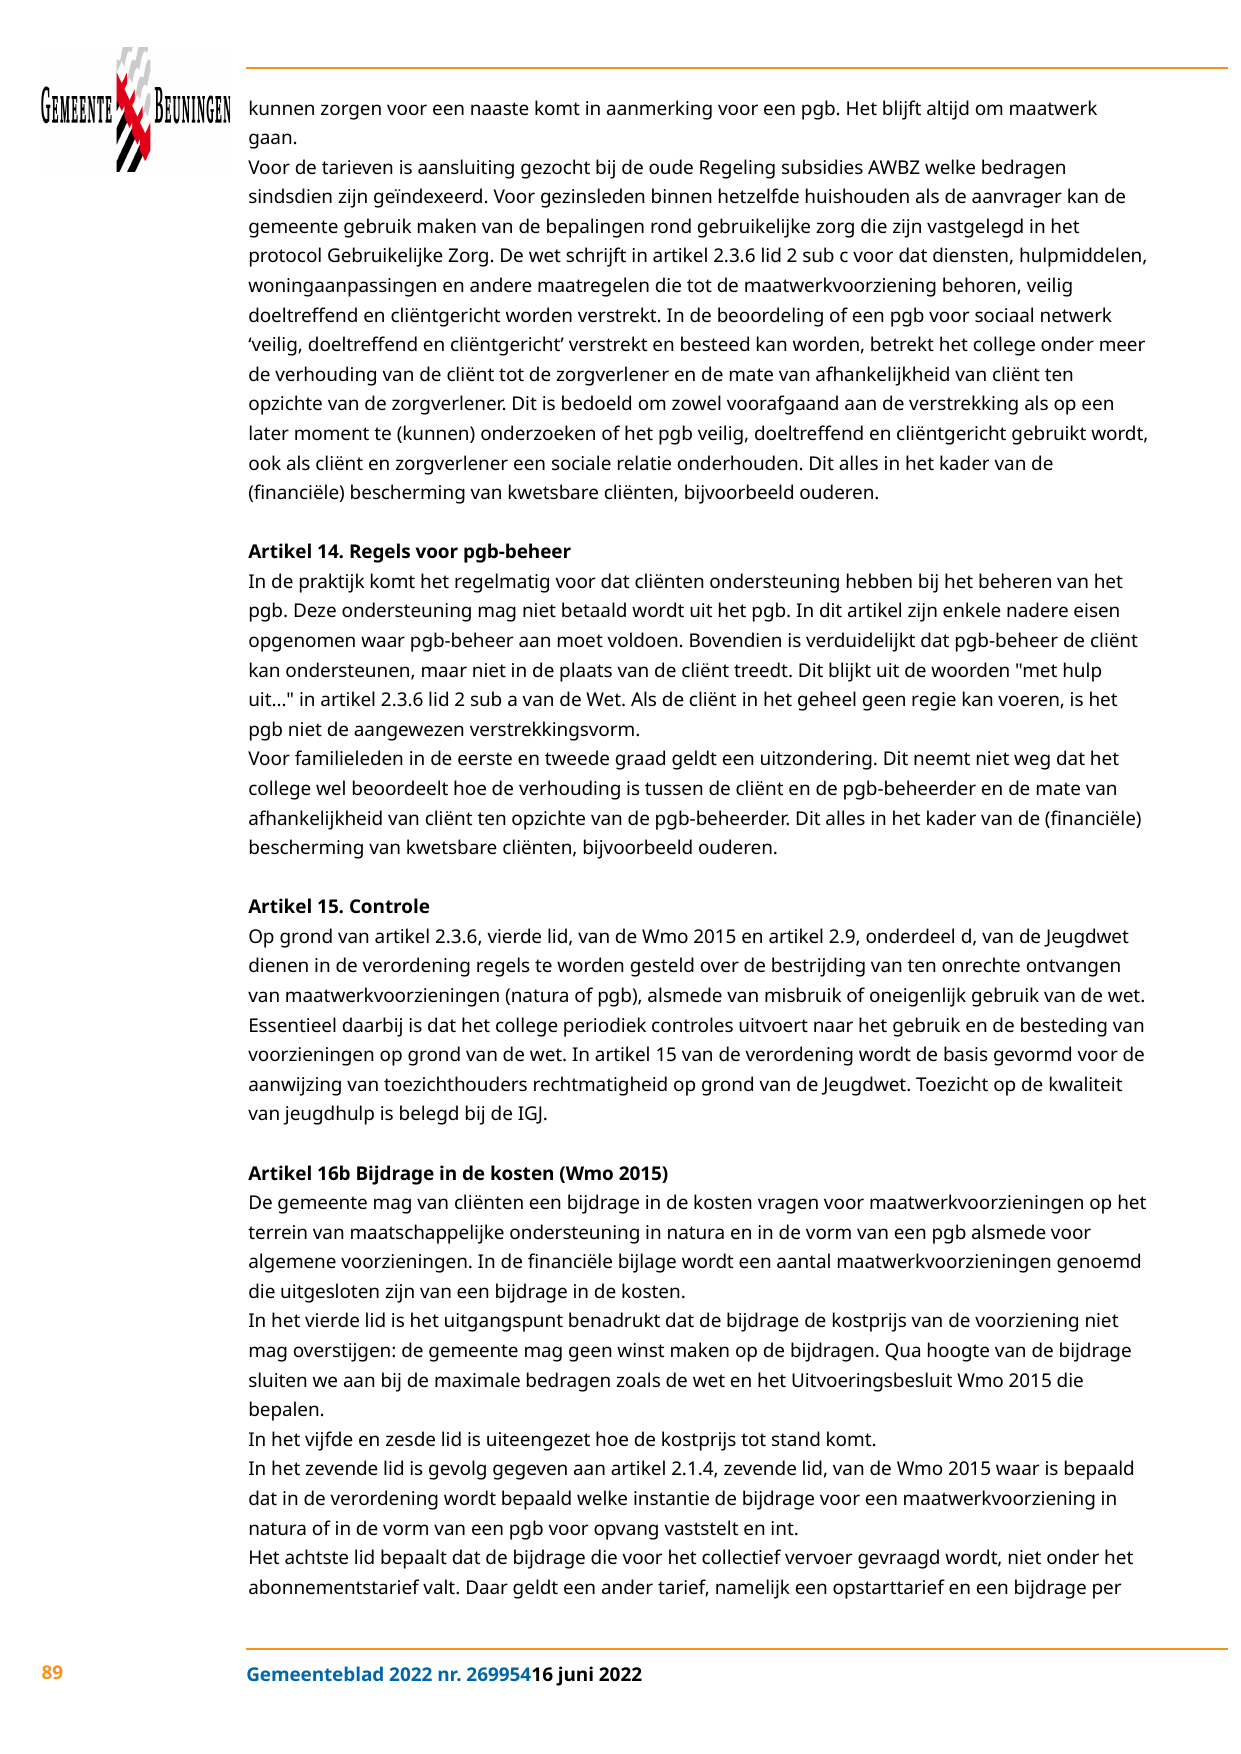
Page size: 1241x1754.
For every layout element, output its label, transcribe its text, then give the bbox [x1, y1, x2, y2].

text kunnen zorgen voor een naaste komt in aanmerking voor een pgb. Het blijft altijd om maatwerk gaan. [248, 95, 1152, 150]
text De gemeente mag van cliënten een bijdrage in de kosten vragen voor maatwerkvoorzieningen op het terrein van maatschappelijke ondersteuning in natura en in de vorm van een pgb alsmede voor algemene voorzieningen. In de financiële bijlage wordt een aantal maatwerkvoorzieningen genoemd die uitgesloten zijn van een bijdrage in de kosten. [248, 1189, 1152, 1304]
text In het zevende lid is gevolg gegeven aan artikel 2.1.4, zevende lid, van de Wmo 2015 waar is bepaald dat in de verordening wordt bepaald welke instantie de bijdrage voor een maatwerkvoorziening in natura of in de vorm van een pgb voor opvang vaststelt en int. [248, 1456, 1152, 1541]
text Op grond van artikel 2.3.6, vierde lid, van de Wmo 2015 en artikel 2.9, onderdeel d, van de Jeugdwet dienen in de verordening regels te worden gesteld over de bestrijding van ten onrechte ontvangen van maatwerkvoorzieningen (natura of pgb), alsmede van misbruik of oneigenlijk gebruik van de wet. Essentieel daarbij is dat het college periodiek controles uitvoert naar het gebruik en de besteding van voorzieningen op grond van de wet. In artikel 15 van de verordening wordt de basis gevormd voor de aanwijzing van toezichthouders rechtmatigheid op grond van de Jeugdwet. Toezicht op de kwaliteit van jeugdhulp is belegd bij de IGJ. [248, 923, 1152, 1126]
picture [41, 47, 231, 172]
text Artikel 15. Controle [248, 893, 1152, 919]
text Artikel 16b Bijdrage in de kosten (Wmo 2015) [248, 1160, 1152, 1186]
text In het vierde lid is het uitgangspunt benadrukt dat de bijdrage de kostprijs van de voorziening niet mag overstijgen: de gemeente mag geen winst maken op de bijdragen. Qua hoogte van de bijdrage sluiten we aan bij de maximale bedragen zoals de wet en het Uitvoeringsbesluit Wmo 2015 die bepalen. [248, 1308, 1152, 1422]
text Het achtste lid bepaalt dat de bijdrage die voor het collectief vervoer gevraagd wordt, niet onder het abonnementstarief valt. Daar geldt een ander tarief, namelijk een opstarttarief en een bijdrage per [248, 1544, 1152, 1600]
text Voor de tarieven is aansluiting gezocht bij de oude Regeling subsidies AWBZ welke bedragen sindsdien zijn geïndexeerd. Voor gezinsleden binnen hetzelfde huishouden als de aanvrager kan de gemeente gebruik maken van de bepalingen rond gebruikelijke zorg die zijn vastgelegd in het protocol Gebruikelijke Zorg. De wet schrijft in artikel 2.3.6 lid 2 sub c voor dat diensten, hulpmiddelen, woningaanpassingen en andere maatregelen die tot de maatwerkvoorziening behoren, veilig doeltreffend en cliëntgericht worden verstrekt. In de beoordeling of een pgb voor sociaal netwerk ‘veilig, doeltreffend en cliëntgericht’ verstrekt en besteed kan worden, betrekt het college onder meer de verhouding van de cliënt tot de zorgverlener en de mate van afhankelijkheid van cliënt ten opzichte van de zorgverlener. Dit is bedoeld om zowel voorafgaand aan de verstrekking als op een later moment te (kunnen) onderzoeken of het pgb veilig, doeltreffend en cliëntgericht gebruikt wordt, ook als cliënt en zorgverlener een sociale relatie onderhouden. Dit alles in het kader van de (financiële) bescherming van kwetsbare cliënten, bijvoorbeeld ouderen. [248, 154, 1152, 505]
text In het vijfde en zesde lid is uiteengezet hoe de kostprijs tot stand komt. [248, 1426, 1152, 1452]
text Voor familieleden in de eerste en tweede graad geldt een uitzondering. Dit neemt niet weg dat het college wel beoordeelt hoe de verhouding is tussen de cliënt en de pgb-beheerder en de mate van afhankelijkheid van cliënt ten opzichte van de pgb-beheerder. Dit alles in het kader van de (financiële) bescherming van kwetsbare cliënten, bijvoorbeeld ouderen. [248, 746, 1152, 860]
text Artikel 14. Regels voor pgb-beheer [248, 538, 1152, 564]
text In de praktijk komt het regelmatig voor dat cliënten ondersteuning hebben bij het beheren van het pgb. Deze ondersteuning mag niet betaald wordt uit het pgb. In dit artikel zijn enkele nadere eisen opgenomen waar pgb-beheer aan moet voldoen. Bovendien is verduidelijkt dat pgb-beheer de cliënt kan ondersteunen, maar niet in de plaats van de cliënt treedt. Dit blijkt uit de woorden "met hulp uit…" in artikel 2.3.6 lid 2 sub a van de Wet. Als de cliënt in het geheel geen regie kan voeren, is het pgb niet de aangewezen verstrekkingsvorm. [248, 568, 1152, 742]
